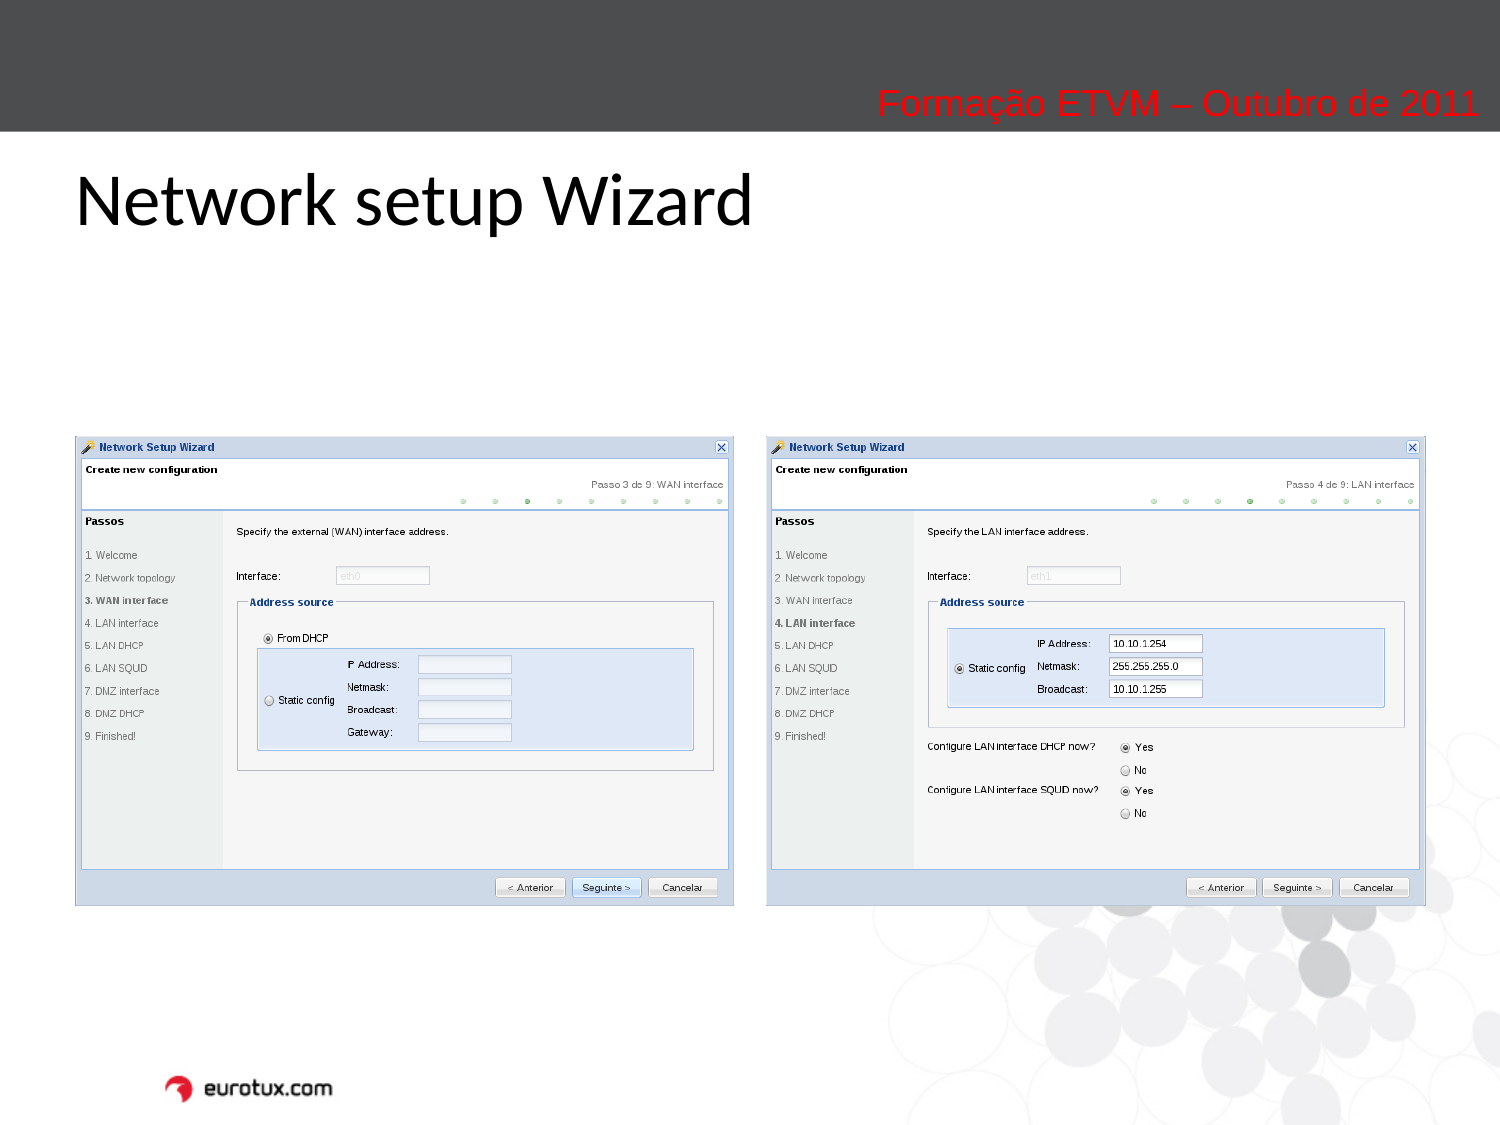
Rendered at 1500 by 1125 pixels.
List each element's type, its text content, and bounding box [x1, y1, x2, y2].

title Network setup Wizard [75, 112, 1425, 301]
picture [0, 0, 1500, 1125]
